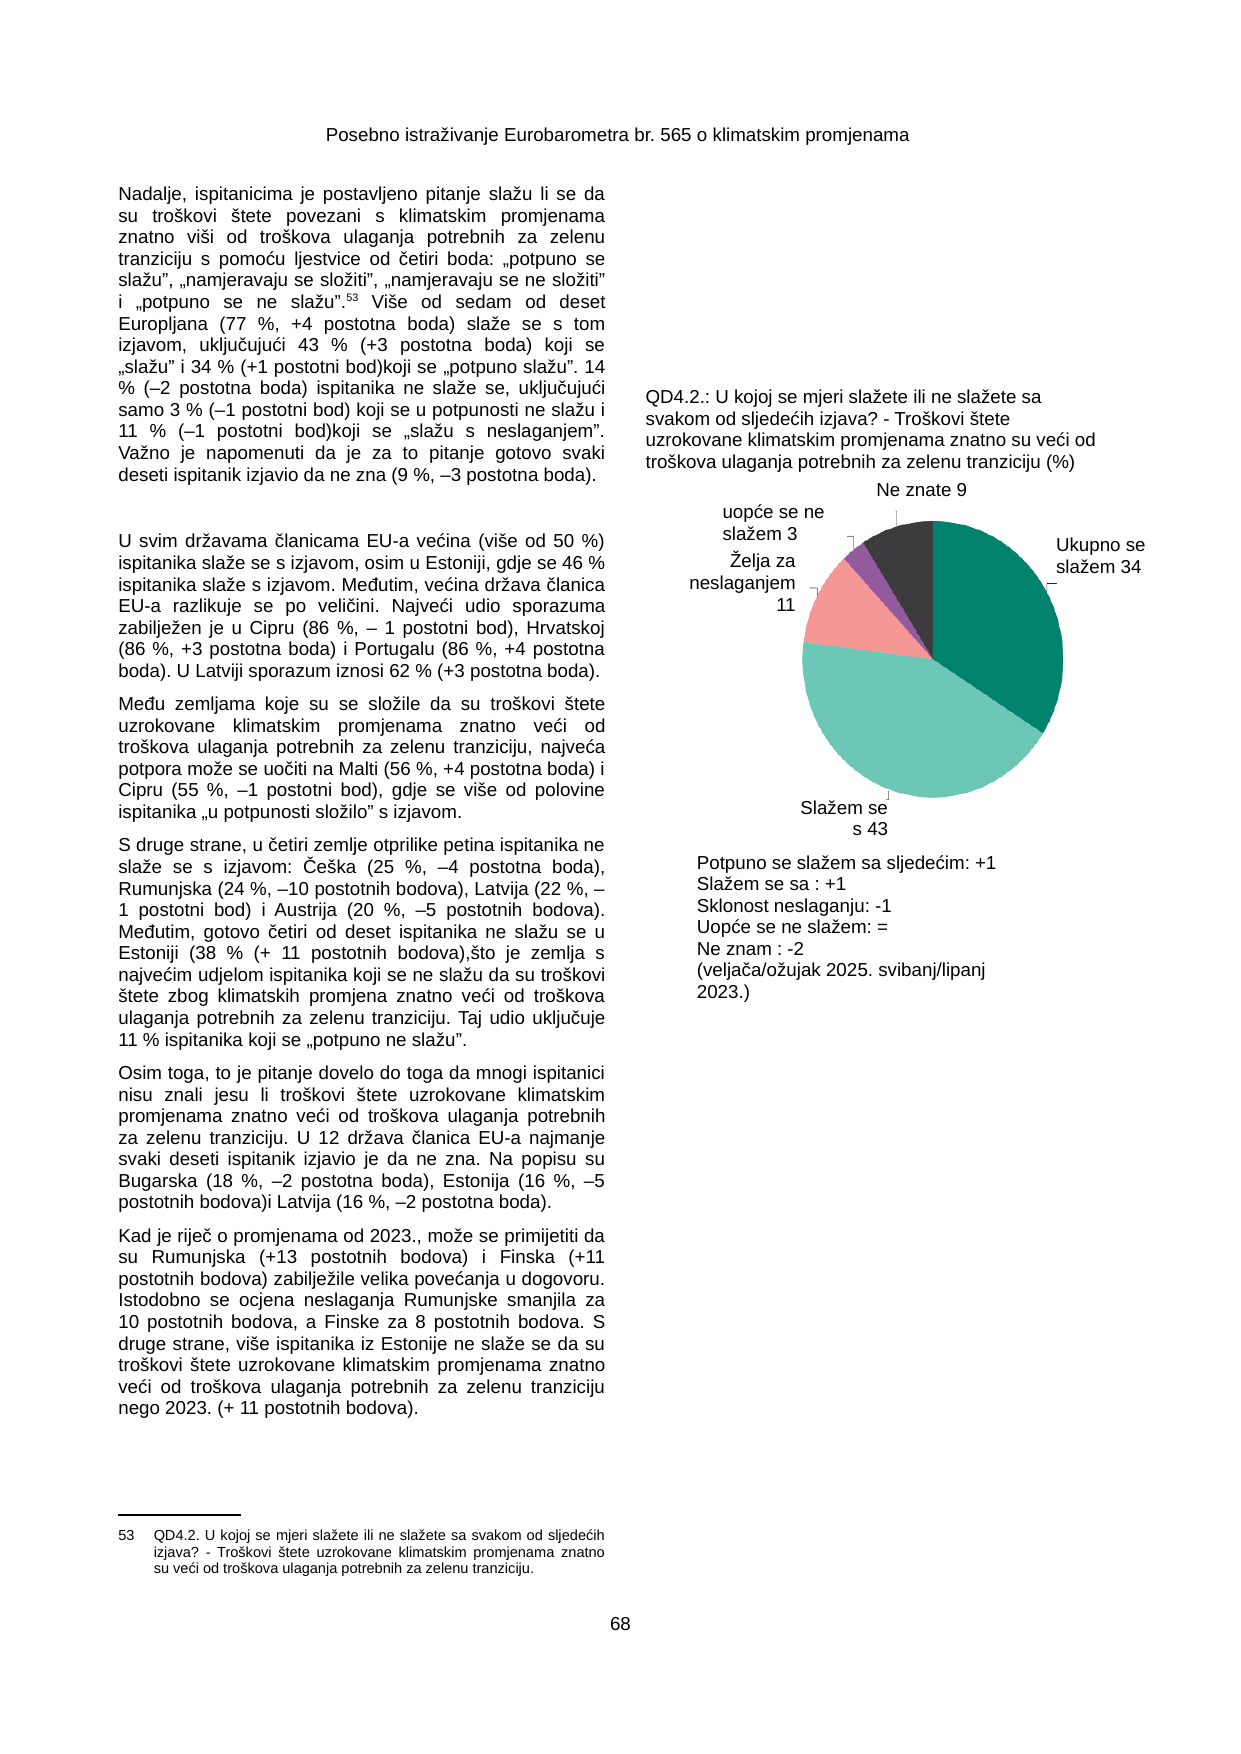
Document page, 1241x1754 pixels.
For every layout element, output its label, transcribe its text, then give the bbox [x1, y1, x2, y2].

text Među zemljama koje su se složile da su troškovi štete uzrokovane klimatskim promjenama znatno veći od troškova ulaganja potrebnih za zelenu tranziciju, najveća potpora može se uočiti na Malti (56 %, +4 postotna boda) i Cipru (55 %, –1 postotni bod), gdje se više od polovine ispitanika „u potpunosti složilo” s izjavom. [118, 693, 605, 822]
text S druge strane, u četiri zemlje otprilike petina ispitanika ne slaže se s izjavom: Češka (25 %, –4 postotna boda), Rumunjska (24 %, –10 postotnih bodova), Latvija (22 %, –1 postotni bod) i Austrija (20 %, –5 postotnih bodova). Međutim, gotovo četiri od deset ispitanika ne slažu se u Estoniji (38 % (+ 11 postotnih bodova),što je zemlja s najvećim udjelom ispitanika koji se ne slažu da su troškovi štete zbog klimatskih promjena znatno veći od troškova ulaganja potrebnih za zelenu tranziciju. Taj udio uključuje 11 % ispitanika koji se „potpuno ne slažu”. [118, 834, 605, 1050]
text Kad je riječ o promjenama od 2023., može se primijetiti da su Rumunjska (+13 postotnih bodova) i Finska (+11 postotnih bodova) zabilježile velika povećanja u dogovoru. Istodobno se ocjena neslaganja Rumunjske smanjila za 10 postotnih bodova, a Finske za 8 postotnih bodova. S druge strane, više ispitanika iz Estonije ne slaže se da su troškovi štete uzrokovane klimatskim promjenama znatno veći od troškova ulaganja potrebnih za zelenu tranziciju nego 2023. (+ 11 postotnih bodova). [118, 1224, 605, 1419]
text Osim toga, to je pitanje dovelo do toga da mnogi ispitanici nisu znali jesu li troškovi štete uzrokovane klimatskim promjenama znatno veći od troškova ulaganja potrebnih za zelenu tranziciju. U 12 država članica EU-a najmanje svaki deseti ispitanik izjavio je da ne zna. Na popisu su Bugarska (18 %, –2 postotna boda), Estonija (16 %, –5 postotnih bodova)i Latvija (16 %, –2 postotna boda). [118, 1062, 605, 1213]
text Nadalje, ispitanicima je postavljeno pitanje slažu li se da su troškovi štete povezani s klimatskim promjenama znatno viši od troškova ulaganja potrebnih za zelenu tranziciju s pomoću ljestvice od četiri boda: „potpuno se slažu”, „namjeravaju se složiti”, „namjeravaju se ne složiti” i „potpuno se ne slažu”. Više od sedam od deset Europljana (77 %, +4 postotna boda) slaže se s tom izjavom, uključujući 43 % (+3 postotna boda) koji se „slažu” i 34 % (+1 postotni bod)koji se „potpuno slažu”. 14 % (–2 postotna boda) ispitanika ne slaže se, uključujući samo 3 % (–1 postotni bod) koji se u potpunosti ne slažu i 11 % (–1 postotni bod)koji se „slažu s neslaganjem”. Važno je napomenuti da je za to pitanje gotovo svaki deseti ispitanik izjavio da ne zna (9 %, –3 postotna boda). [118, 183, 605, 485]
text U svim državama članicama EU-a većina (više od 50 %) ispitanika slaže se s izjavom, osim u Estoniji, gdje se 46 % ispitanika slaže s izjavom. Međutim, većina država članica EU-a razlikuje se po veličini. Najveći udio sporazuma zabilježen je u Cipru (86 %, – 1 postotni bod), Hrvatskoj (86 %, +3 postotna boda) i Portugalu (86 %, +4 postotna boda). U Latviji sporazum iznosi 62 % (+3 postotna boda). [118, 530, 605, 681]
picture [794, 508, 1066, 810]
text QD4.2. U kojoj se mjeri slažete ili ne slažete sa svakom od sljedećih izjava? - Troškovi štete uzrokovane klimatskim promjenama znatno su veći od troškova ulaganja potrebnih za zelenu tranziciju. [118, 1527, 605, 1577]
